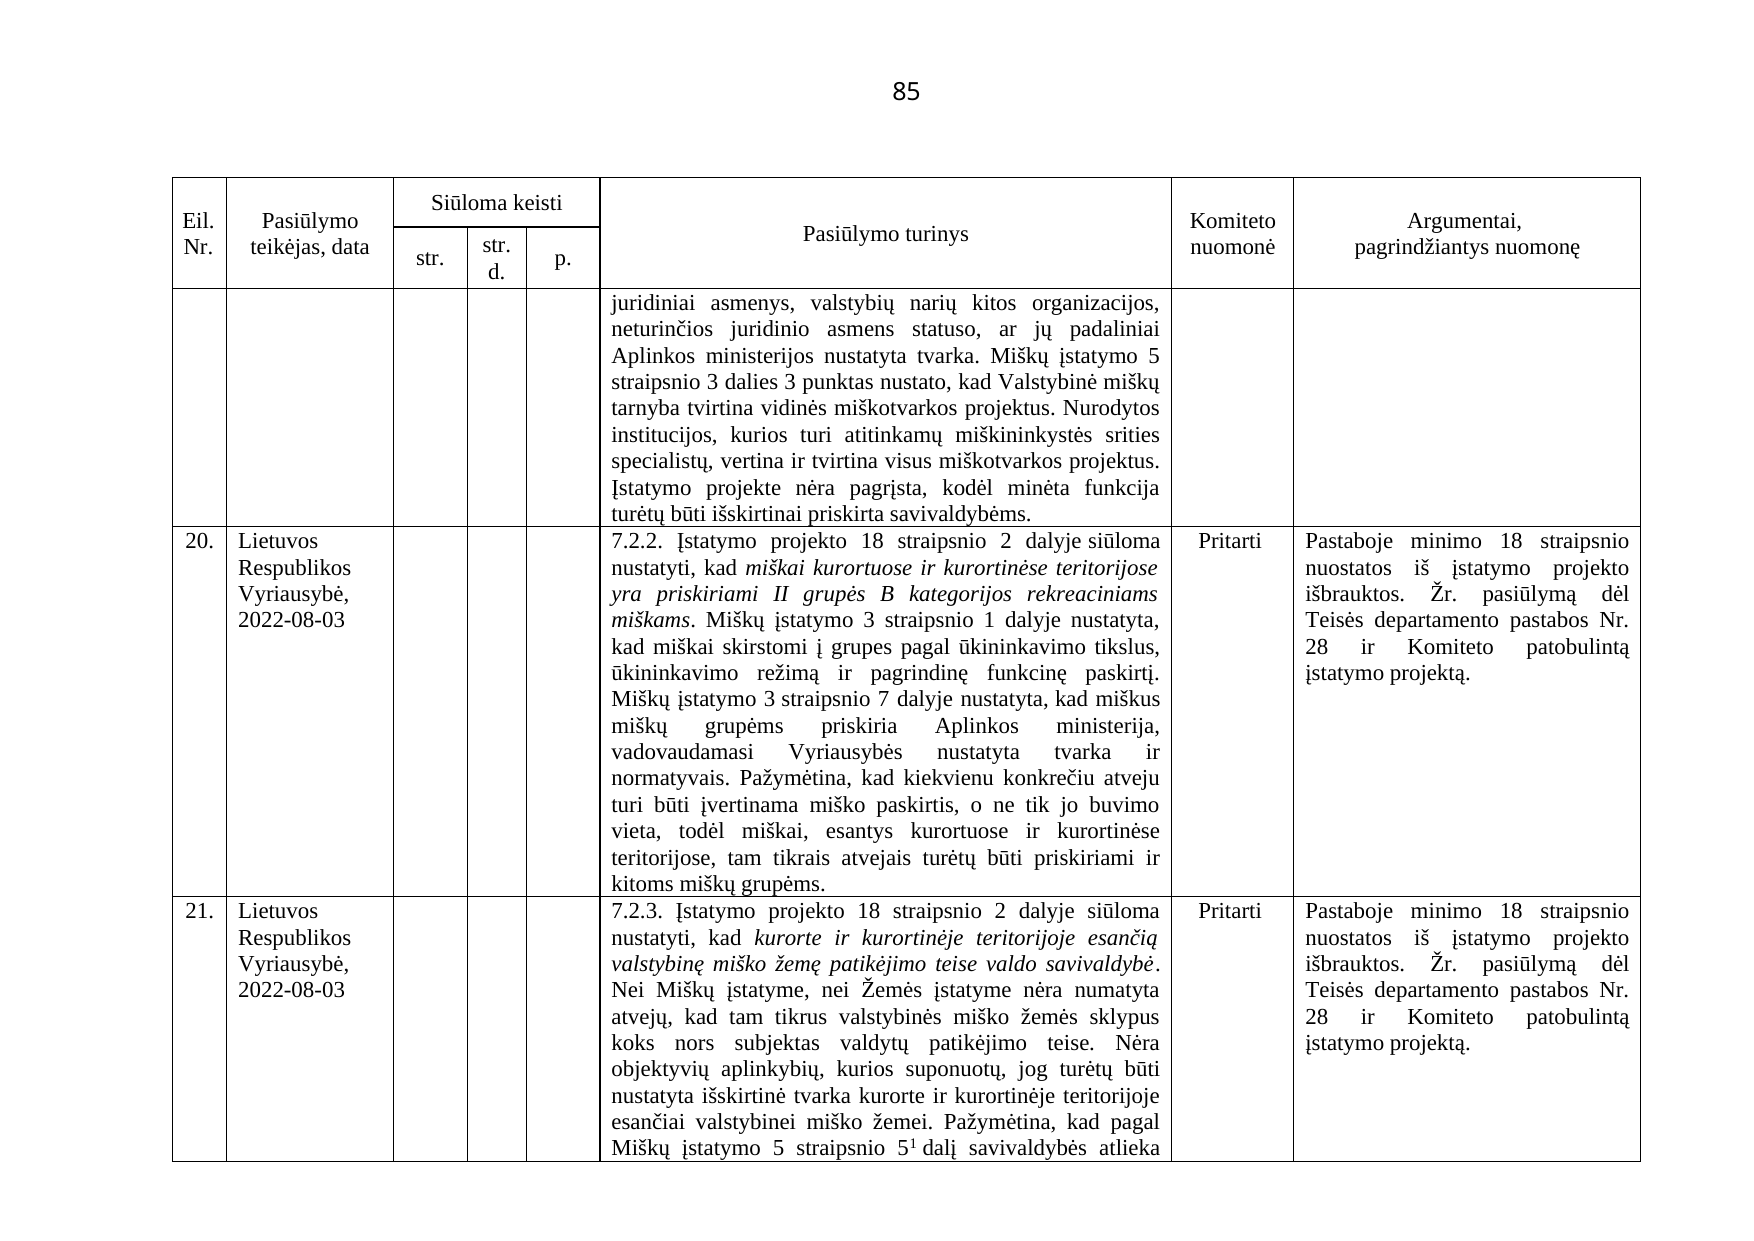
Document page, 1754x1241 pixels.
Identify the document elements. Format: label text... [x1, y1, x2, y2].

table_cell [394, 897, 467, 1161]
table_cell Pritarti [1172, 527, 1293, 896]
table_cell str. [394, 228, 467, 288]
table_cell str. d. [468, 228, 526, 288]
table_cell [173, 289, 226, 526]
table_cell 21. [173, 897, 226, 1161]
table_header Pasiūlymo turinys [601, 178, 1171, 288]
table_cell juridiniai asmenys, valstybių narių kitos organizacijos, neturinčios juridinio asmens statuso, ar jų padaliniai Aplinkos ministerijos nustatyta tvarka. Miškų įstatymo 5 straipsnio 3 dalies 3 punktas nustato, kad Valstybinė miškų tarnyba tvirtina vidinės miškotvarkos projektus. Nurodytos institucijos, kurios turi atitinkamų miškininkystės srities specialistų, vertina ir tvirtina visus miškotvarkos projektus. Įstatymo projekte nėra pagrįsta, kodėl minėta funkcija turėtų būti išskirtinai priskirta savivaldybėms. [601, 289, 1171, 526]
table_cell [1294, 289, 1640, 526]
table_cell [527, 897, 599, 1161]
table_cell Lietuvos Respublikos Vyriausybė, 2022-08-03 [227, 527, 393, 896]
table_cell [468, 897, 526, 1161]
table_header Pasiūlymo teikėjas, data [227, 178, 393, 288]
table_cell [394, 289, 467, 526]
table_header Komiteto nuomonė [1172, 178, 1293, 288]
table_header Argumentai, pagrindžiantys nuomonę [1294, 178, 1640, 288]
table_cell [468, 527, 526, 896]
table_cell [394, 527, 467, 896]
table_header Eil. Nr. [173, 178, 226, 288]
table_cell [227, 289, 393, 526]
table_cell [527, 527, 599, 896]
table_cell 7.2.3. Įstatymo projekto 18 straipsnio 2 dalyje siūloma nustatyti, kad kurorte ir kurortinėje teritorijoje esančią valstybinę miško žemę patikėjimo teise valdo savivaldybė. Nei Miškų įstatyme, nei Žemės įstatyme nėra numatyta atvejų, kad tam tikrus valstybinės miško žemės sklypus koks nors subjektas valdytų patikėjimo teise. Nėra objektyvių aplinkybių, kurios suponuotų, jog turėtų būti nustatyta išskirtinė tvarka kurorte ir kurortinėje teritorijoje esančiai valstybinei miško žemei. Pažymėtina, kad pagal Miškų įstatymo 5 straipsnio 51 dalį savivaldybės atlieka [601, 897, 1171, 1161]
table_cell p. [527, 228, 599, 288]
table_header Siūloma keisti [394, 178, 599, 226]
table_cell Lietuvos Respublikos Vyriausybė, 2022-08-03 [227, 897, 393, 1161]
table_cell 7.2.2. Įstatymo projekto 18 straipsnio 2 dalyje siūloma nustatyti, kad miškai kurortuose ir kurortinėse teritorijose yra priskiriami II grupės B kategorijos rekreaciniams miškams. Miškų įstatymo 3 straipsnio 1 dalyje nustatyta, kad miškai skirstomi į grupes pagal ūkininkavimo tikslus, ūkininkavimo režimą ir pagrindinę funkcinę paskirtį. Miškų įstatymo 3 straipsnio 7 dalyje nustatyta, kad miškus miškų grupėms priskiria Aplinkos ministerija, vadovaudamasi Vyriausybės nustatyta tvarka ir normatyvais. Pažymėtina, kad kiekvienu konkrečiu atveju turi būti įvertinama miško paskirtis, o ne tik jo buvimo vieta, todėl miškai, esantys kurortuose ir kurortinėse teritorijose, tam tikrais atvejais turėtų būti priskiriami ir kitoms miškų grupėms. [601, 527, 1171, 896]
table_cell [468, 289, 526, 526]
table_cell Pastaboje minimo 18 straipsnio nuostatos iš įstatymo projekto išbrauktos. Žr. pasiūlymą dėl Teisės departamento pastabos Nr. 28 ir Komiteto patobulintą įstatymo projektą. [1294, 897, 1640, 1161]
table_cell 20. [173, 527, 226, 896]
table_cell Pastaboje minimo 18 straipsnio nuostatos iš įstatymo projekto išbrauktos. Žr. pasiūlymą dėl Teisės departamento pastabos Nr. 28 ir Komiteto patobulintą įstatymo projektą. [1294, 527, 1640, 896]
table_cell [527, 289, 599, 526]
table_cell Pritarti [1172, 897, 1293, 1161]
table_cell [1172, 289, 1293, 526]
